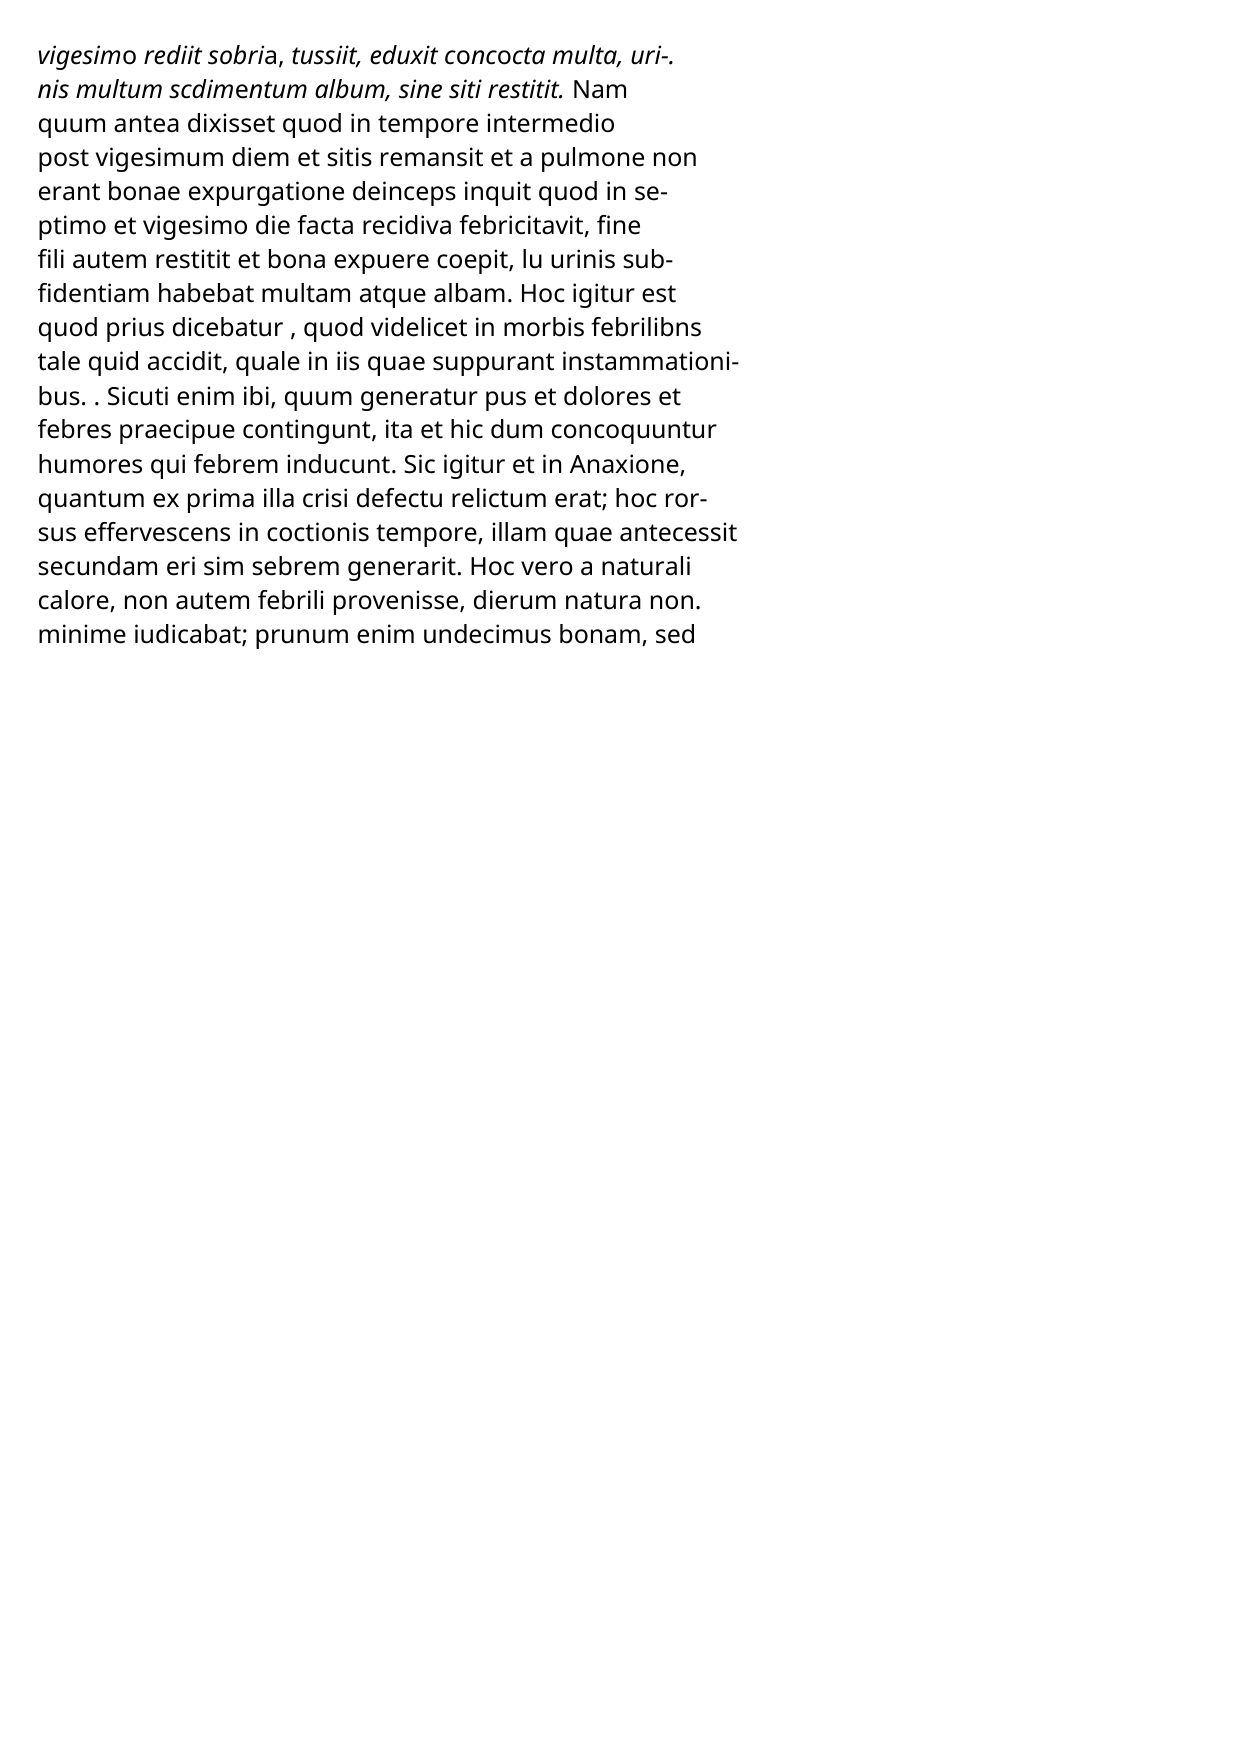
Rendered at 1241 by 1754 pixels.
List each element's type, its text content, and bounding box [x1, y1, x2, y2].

text vigesimo rediit sobria, tussiit, eduxit concocta multa, uri-. nis multum scdimentum album, sine siti restitit. Nam quum antea dixisset quod in tempore intermedio post vigesimum diem et sitis remansit et a pulmone non erant bonae expurgatione deinceps inquit quod in se- ptimo et vigesimo die facta recidiva febricitavit, fine fili autem restitit et bona expuere coepit, lu urinis sub- fidentiam habebat multam atque albam. Hoc igitur est quod prius dicebatur , quod videlicet in morbis febrilibns tale quid accidit, quale in iis quae suppurant instammationi- bus. . Sicuti enim ibi, quum generatur pus et dolores et febres praecipue contingunt, ita et hic dum concoquuntur humores qui febrem inducunt. Sic igitur et in Anaxione, quantum ex prima illa crisi defectu relictum erat; hoc ror- sus effervescens in coctionis tempore, illam quae antecessit secundam eri sim sebrem generarit. Hoc vero a naturali calore, non autem febrili provenisse, dierum natura non. minime iudicabat; prunum enim undecimus bonam, sed [37, 37, 1203, 651]
